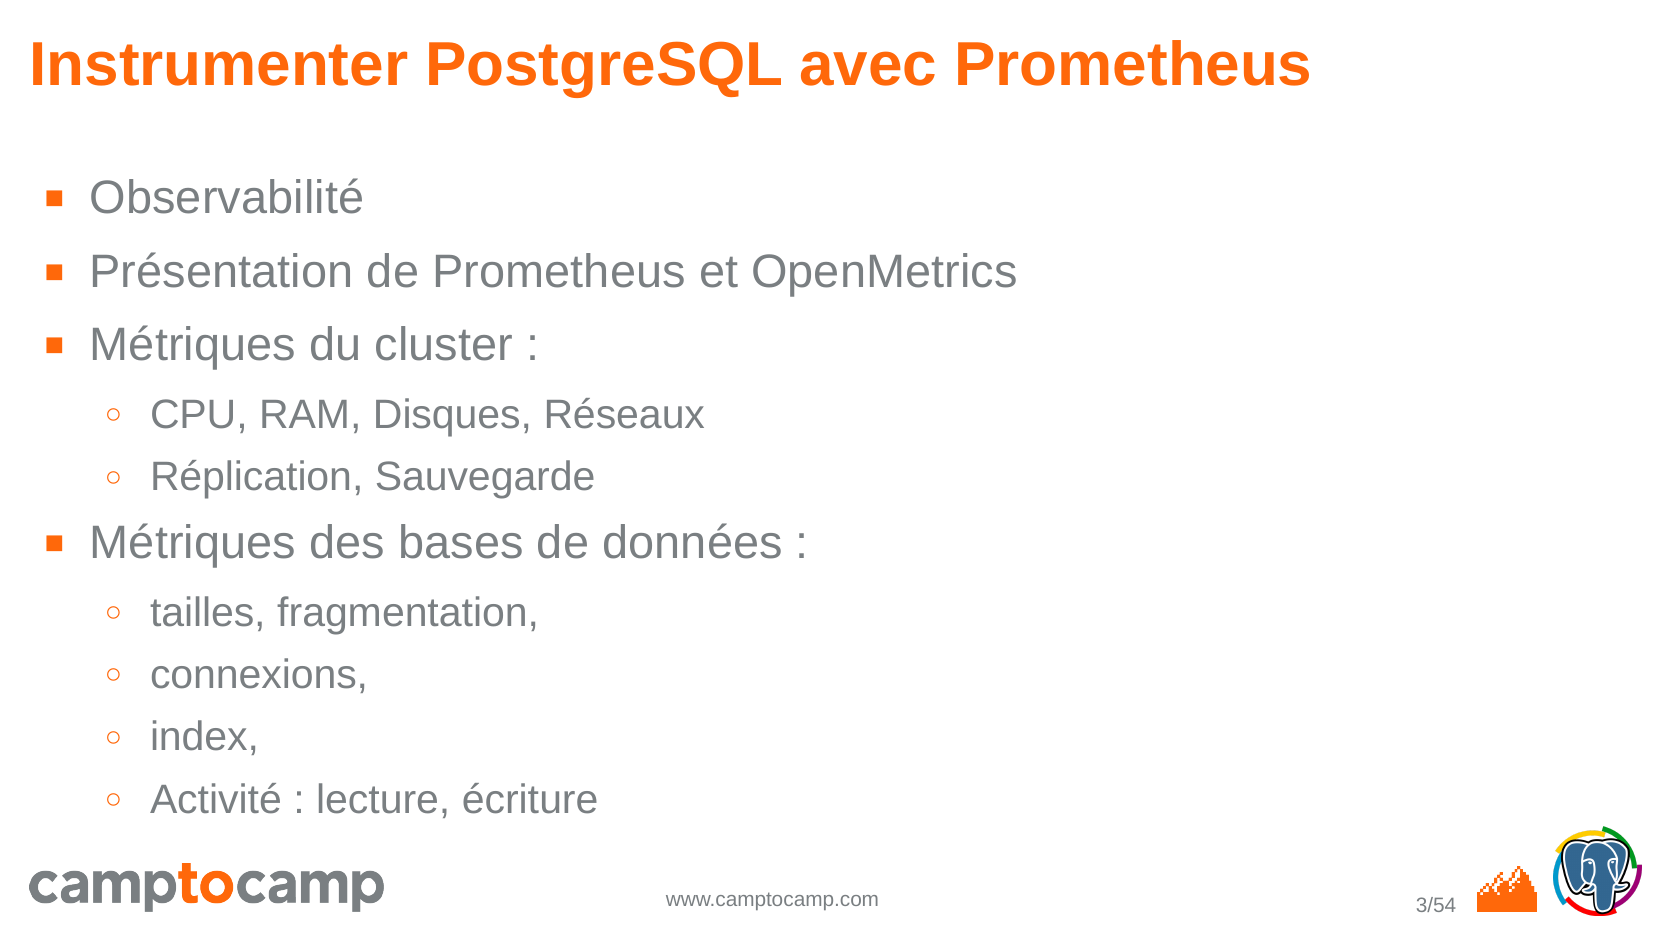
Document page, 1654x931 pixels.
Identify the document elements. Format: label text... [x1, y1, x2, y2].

picture [29, 863, 384, 912]
list Observabilité Présentation de Prometheus et OpenMetrics Métriques du cluster : CPU, RAM, Disques, Réseaux Réplication, Sauvegarde Métriques des bases de données : tailles, fragmentation, connexions, index, Activité : lecture, écriture [29, 171, 1625, 827]
title Instrumenter PostgreSQL avec Prometheus [29, 29, 1625, 169]
picture [1477, 866, 1537, 912]
picture [1553, 826, 1642, 916]
